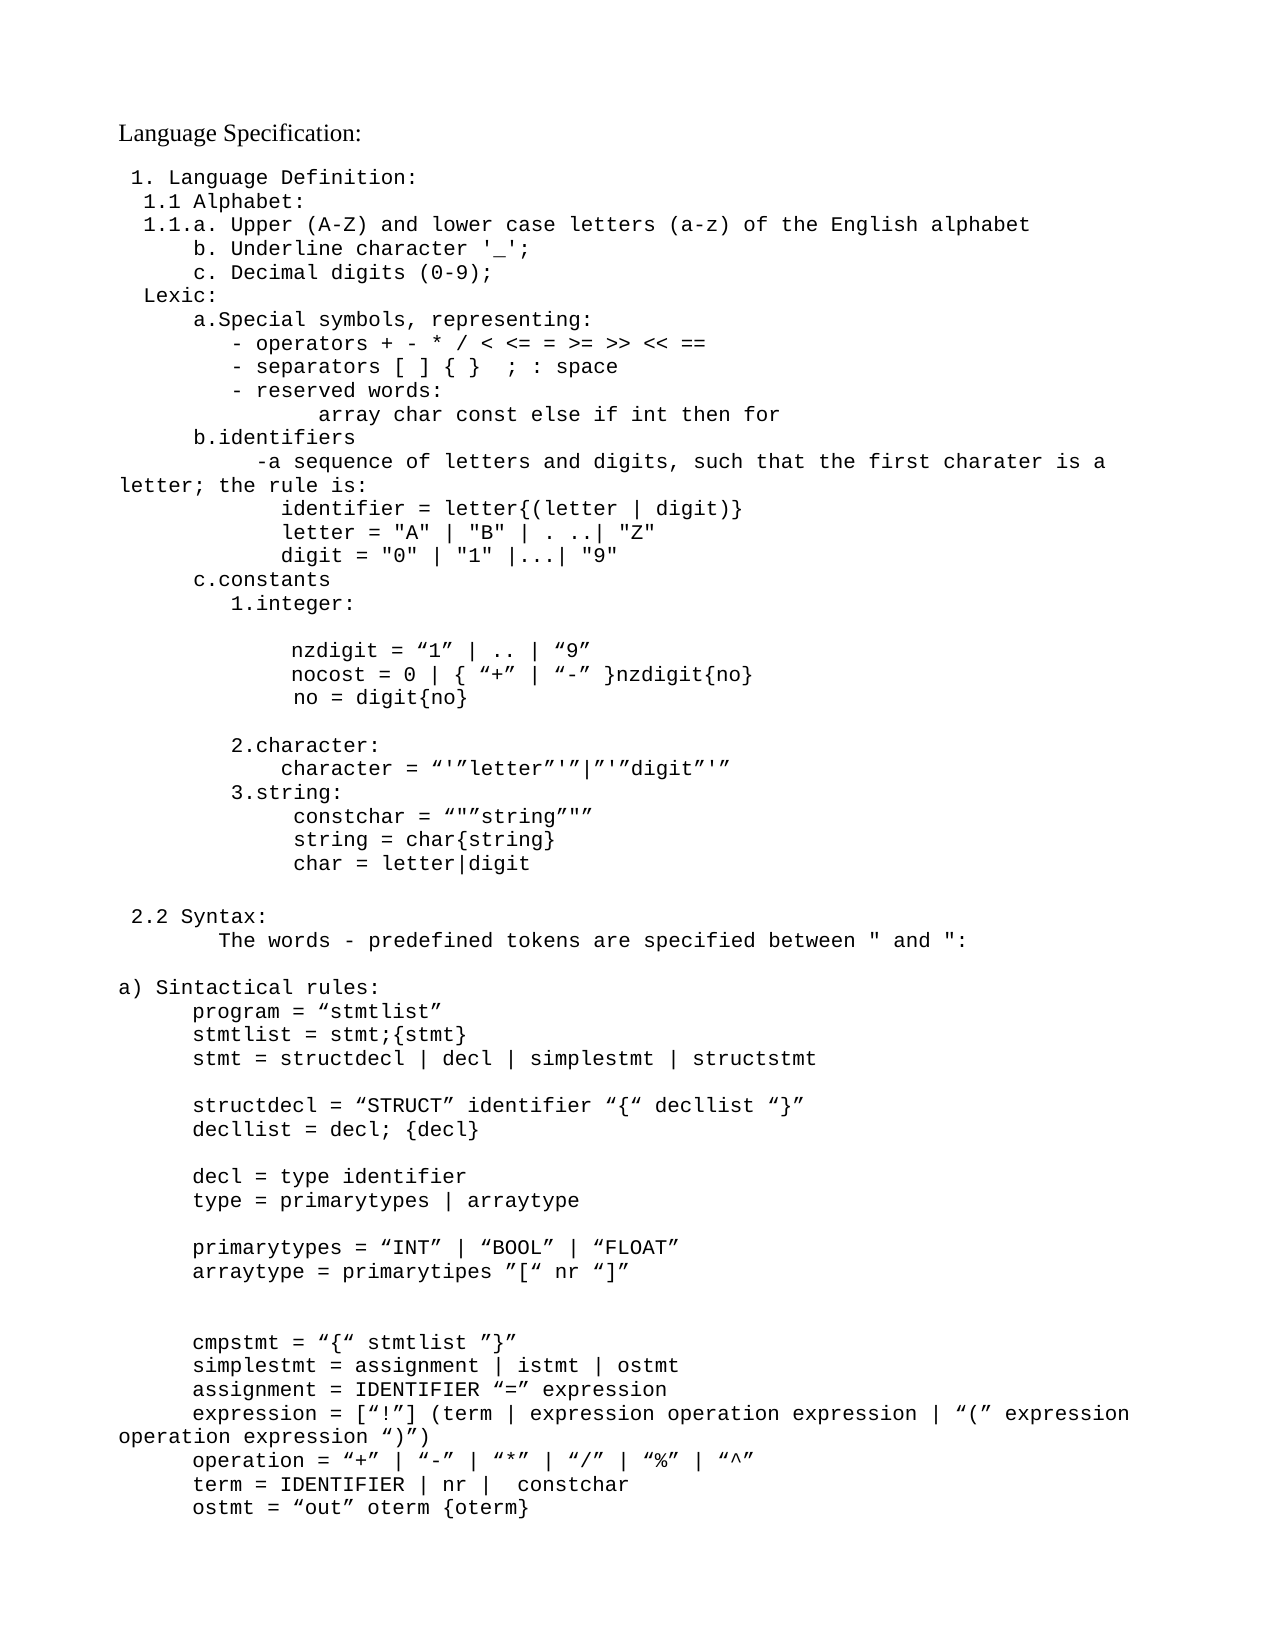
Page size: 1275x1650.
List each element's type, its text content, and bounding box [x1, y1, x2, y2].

text term = IDENTIFIER | nr | constchar [118, 1473, 1157, 1497]
text 1.1.a. Upper (A-Z) and lower case letters (a-z) of the English alphabet [118, 214, 1157, 238]
text - separators [ ] { } ; : space [118, 356, 1157, 380]
text cmpstmt = “{“ stmtlist ”}” [118, 1332, 1157, 1355]
text 2.character: [118, 735, 1157, 758]
text no = digit{no} [118, 687, 1157, 711]
text string = char{string} [118, 829, 1157, 853]
text type = primarytypes | arraytype [118, 1190, 1157, 1213]
text c.constants [118, 569, 1157, 593]
text nzdigit = “1” | .. | “9” [118, 640, 1157, 664]
text -a sequence of letters and digits, such that the first charater is a letter; the rule is: [118, 451, 1157, 498]
text - reserved words: [118, 380, 1157, 404]
text simplestmt = assignment | istmt | ostmt [118, 1355, 1157, 1379]
text b. Underline character '_'; [118, 238, 1157, 262]
text decl = type identifier [118, 1166, 1157, 1190]
text a.Special symbols, representing: [118, 309, 1157, 333]
text arraytype = primarytipes ”[“ nr “]” [118, 1261, 1157, 1284]
text - operators + - * / < <= = >= >> << == [118, 333, 1157, 356]
text identifier = letter{(letter | digit)} [118, 498, 1157, 522]
text a) Sintactical rules: [118, 977, 1157, 1001]
text program = “stmtlist” [118, 1001, 1157, 1024]
text expression = [“!”] (term | expression operation expression | “(” expression operation expression “)”) [118, 1403, 1157, 1450]
text primarytypes = “INT” | “BOOL” | “FLOAT” [118, 1237, 1157, 1261]
text digit = "0" | "1" |...| "9" [118, 546, 1157, 569]
text 1.integer: [118, 593, 1157, 616]
text character = “'”letter”'”|”'”digit”'” [118, 758, 1157, 782]
text c. Decimal digits (0-9); [118, 262, 1157, 285]
text ostmt = “out” oterm {oterm} [118, 1497, 1157, 1521]
text stmt = structdecl | decl | simplestmt | structstmt [118, 1048, 1157, 1072]
text nocost = 0 | { “+” | “-” }nzdigit{no} [118, 664, 1157, 687]
text constchar = “"”string”"” [118, 806, 1157, 829]
text array char const else if int then for [118, 404, 1157, 427]
text assignment = IDENTIFIER “=” expression [118, 1379, 1157, 1403]
text Language Specification: [118, 118, 1157, 147]
text The words - predefined tokens are specified between " and ": [118, 930, 1157, 953]
text operation = “+” | “-” | “*” | “/” | “%” | “^” [118, 1450, 1157, 1473]
text decllist = decl; {decl} [118, 1119, 1157, 1142]
text 1. Language Definition: [118, 167, 1157, 191]
text stmtlist = stmt;{stmt} [118, 1024, 1157, 1048]
text letter = "A" | "B" | . ..| "Z" [118, 522, 1157, 546]
text structdecl = “STRUCT” identifier “{“ decllist “}” [118, 1095, 1157, 1119]
text Lexic: [118, 285, 1157, 309]
text 2.2 Syntax: [118, 906, 1157, 930]
text char = letter|digit [118, 853, 1157, 877]
text 1.1 Alphabet: [118, 191, 1157, 214]
text 3.string: [118, 782, 1157, 806]
text b.identifiers [118, 427, 1157, 451]
